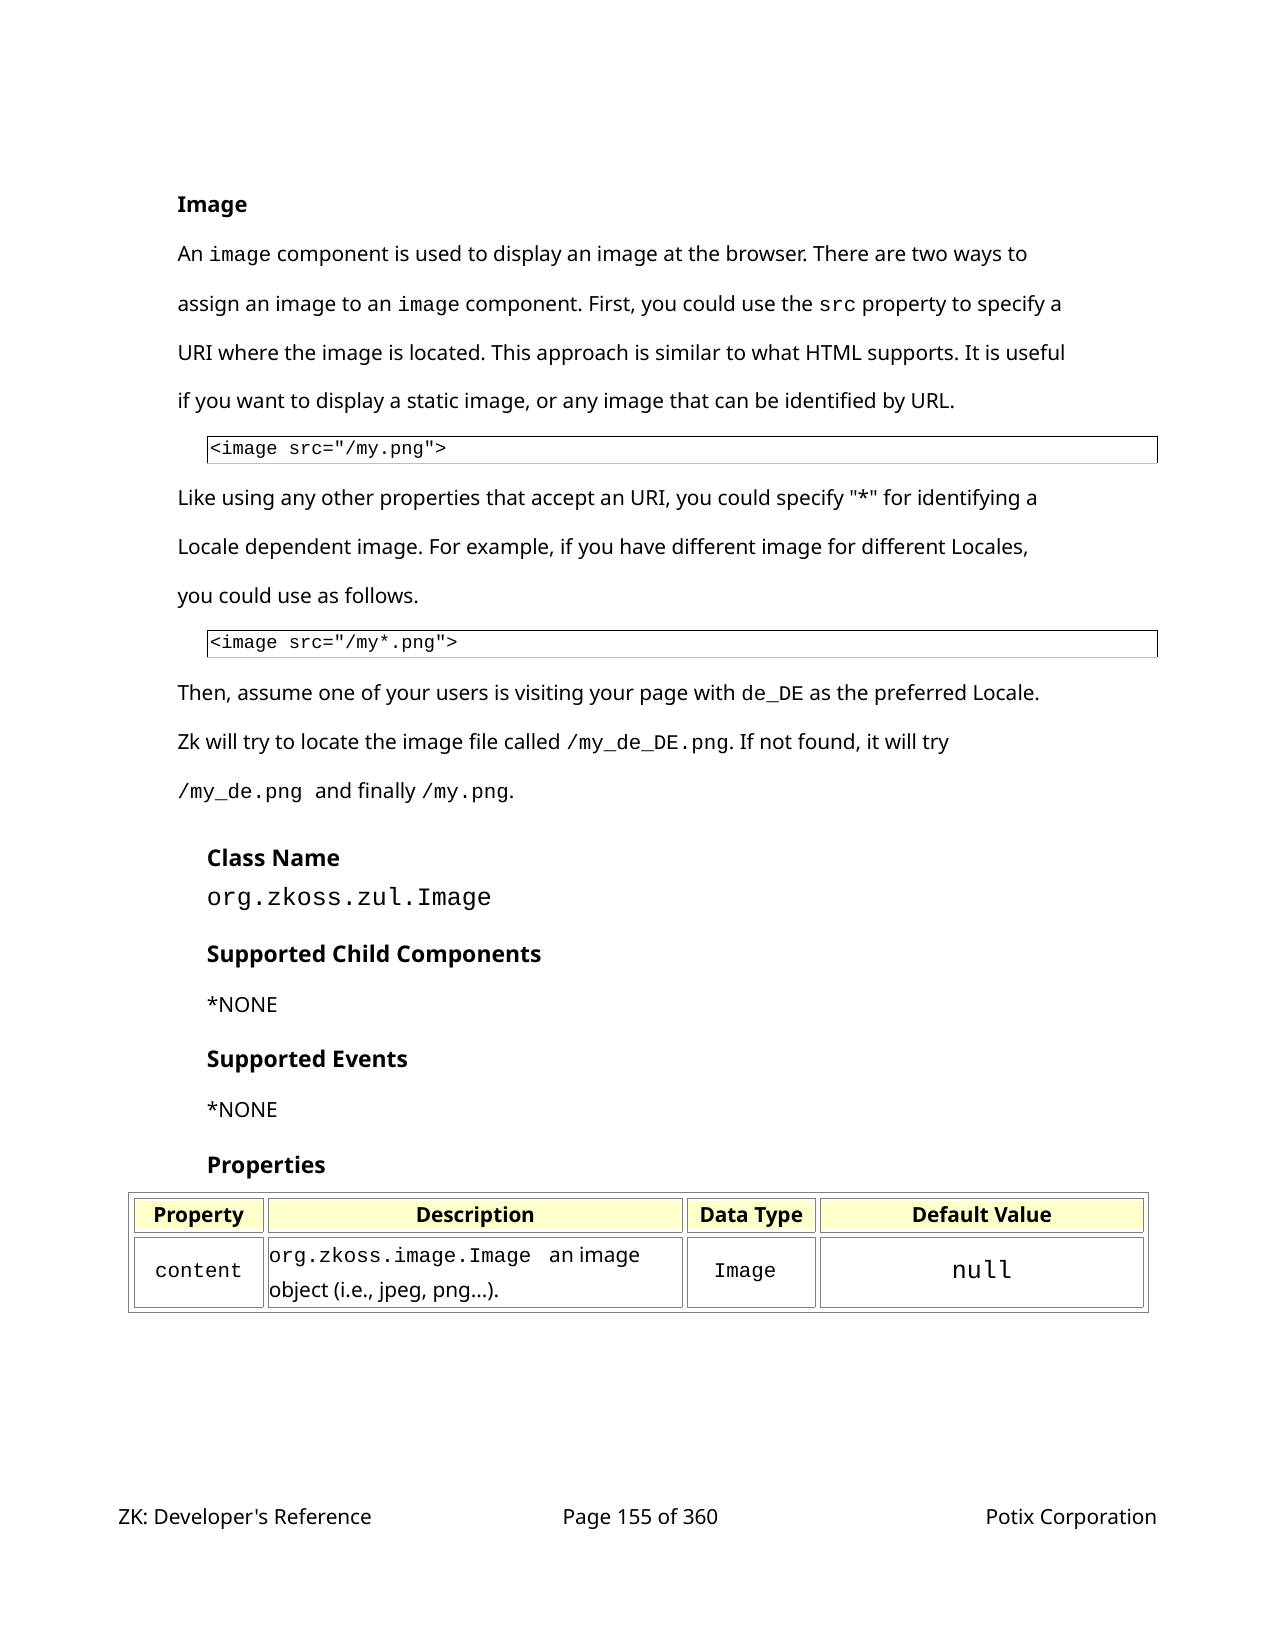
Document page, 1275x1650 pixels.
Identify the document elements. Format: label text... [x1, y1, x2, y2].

subtitle Properties [207, 1148, 1157, 1180]
table_cell null [818, 1232, 1146, 1307]
text assign an image to an image component. First, you could use the src property to specify a [177, 289, 1157, 317]
table_cell Image [685, 1232, 817, 1307]
table_header Description [266, 1193, 685, 1232]
subtitle Supported Child Components [207, 938, 1157, 969]
text Then, assume one of your users is visiting your page with de_DE as the preferred Locale. [177, 678, 1157, 706]
text An image component is used to display an image at the browser. There are two ways to [177, 239, 1157, 268]
text <image src="/my*.png"> [208, 631, 1157, 657]
text Zk will try to locate the image file called /my_de_DE.png. If not found, it will try [177, 727, 1157, 756]
text /my_de.png and finally /my.png. [177, 776, 1157, 805]
text org.zkoss.zul.Image [207, 885, 1157, 913]
text if you want to display a static image, or any image that can be identified by URL. [177, 387, 1157, 415]
table_header Data Type [685, 1193, 817, 1232]
text URI where the image is located. This approach is similar to what HTML supports. It is useful [177, 338, 1157, 366]
table_header Default Value [818, 1193, 1146, 1232]
text Like using any other properties that accept an URI, you could specify "*" for identifying a [177, 483, 1157, 512]
text Locale dependent image. For example, if you have different image for different Locales, [177, 532, 1157, 561]
table_cell org.zkoss.image.Image an image object (i.e., jpeg, png...). [266, 1232, 685, 1307]
subtitle Supported Events [207, 1043, 1157, 1075]
table_header Property [131, 1193, 266, 1232]
text you could use as follows. [177, 581, 1157, 609]
text *NONE [207, 990, 1157, 1018]
subtitle Class Name [207, 841, 1157, 873]
table_cell content [131, 1232, 266, 1307]
text *NONE [207, 1095, 1157, 1123]
subtitle Image [177, 189, 1157, 219]
text <image src="/my.png"> [208, 437, 1157, 463]
